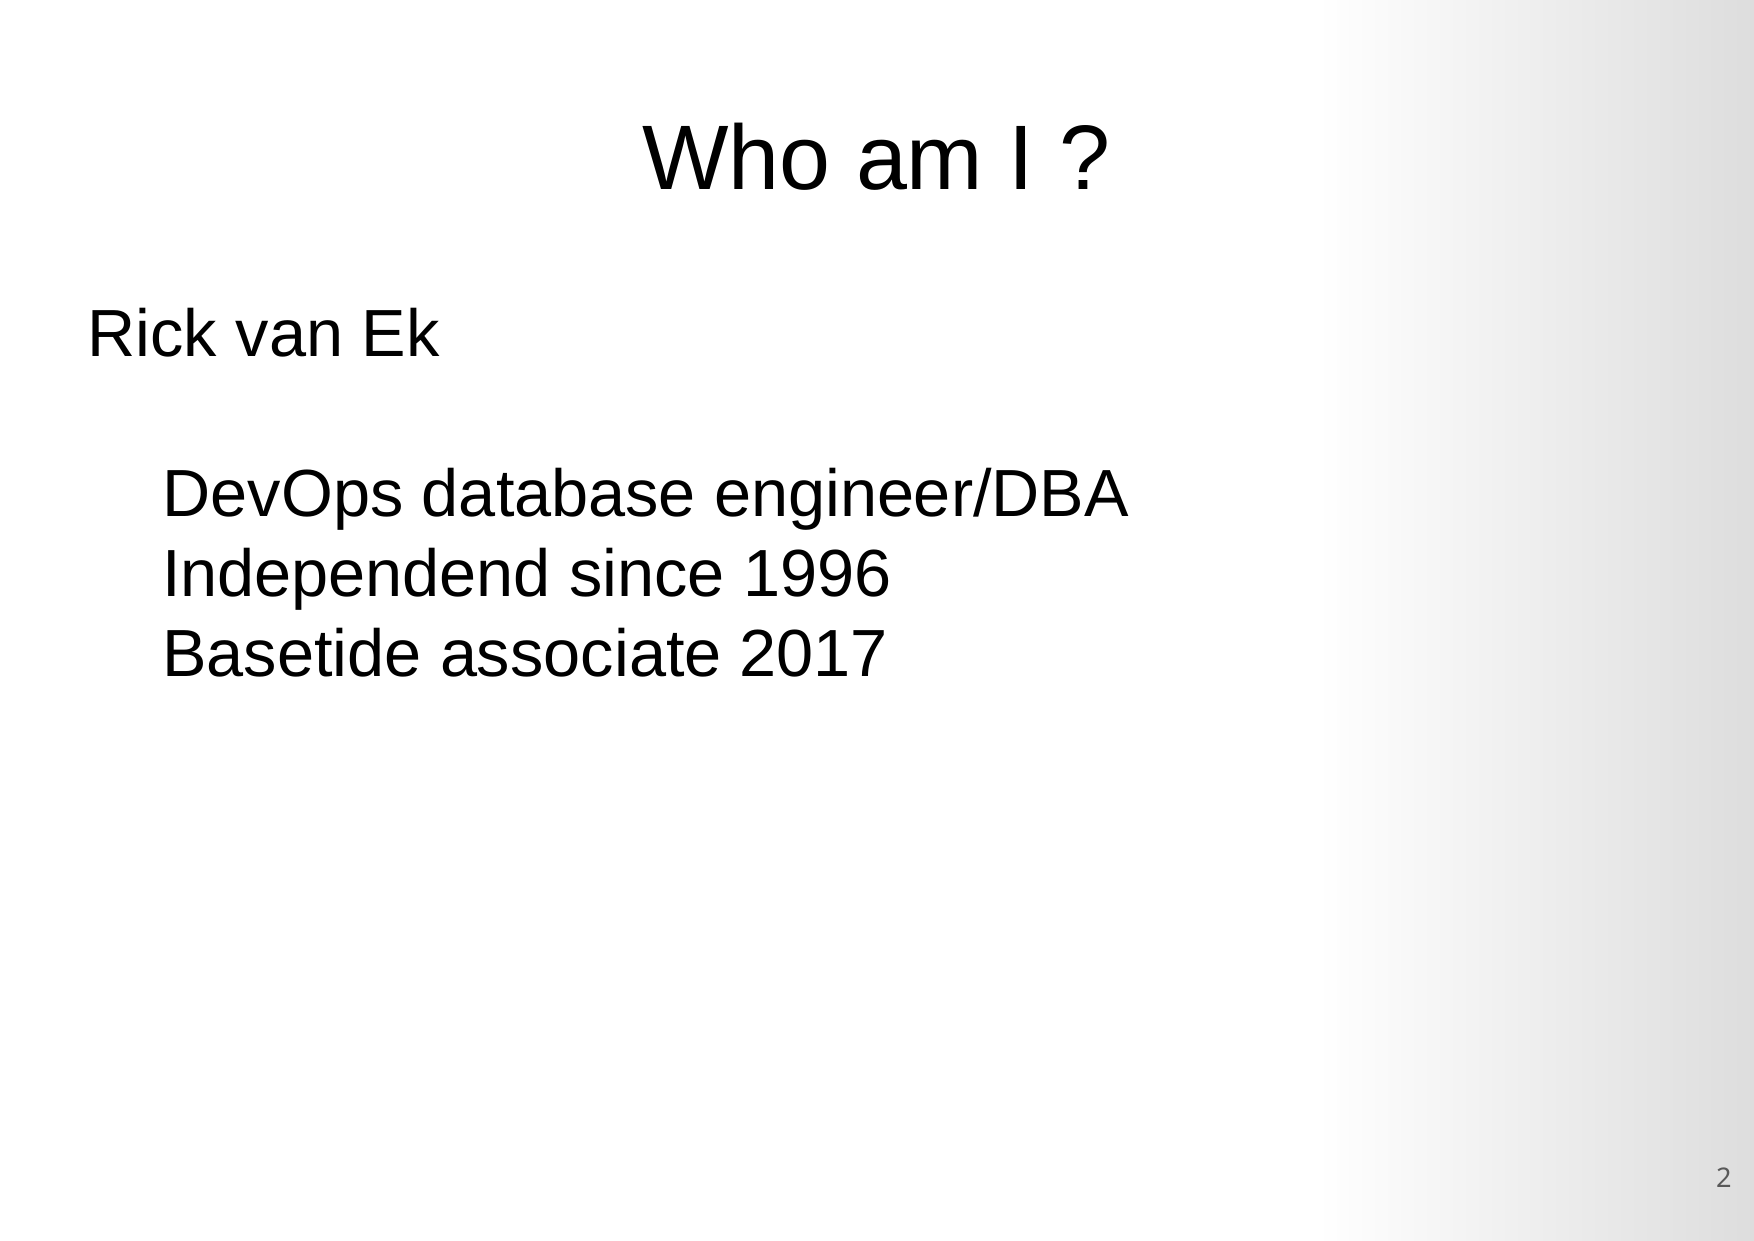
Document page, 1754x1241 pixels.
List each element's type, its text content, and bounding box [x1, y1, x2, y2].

slide_number [1641, 1145, 1747, 1241]
text_box Rick van Ek DevOps database engineer/DBA Independend since 1996 Basetide associate 2017 [87, 290, 1666, 1010]
text_box Who am I ? [87, 49, 1666, 257]
